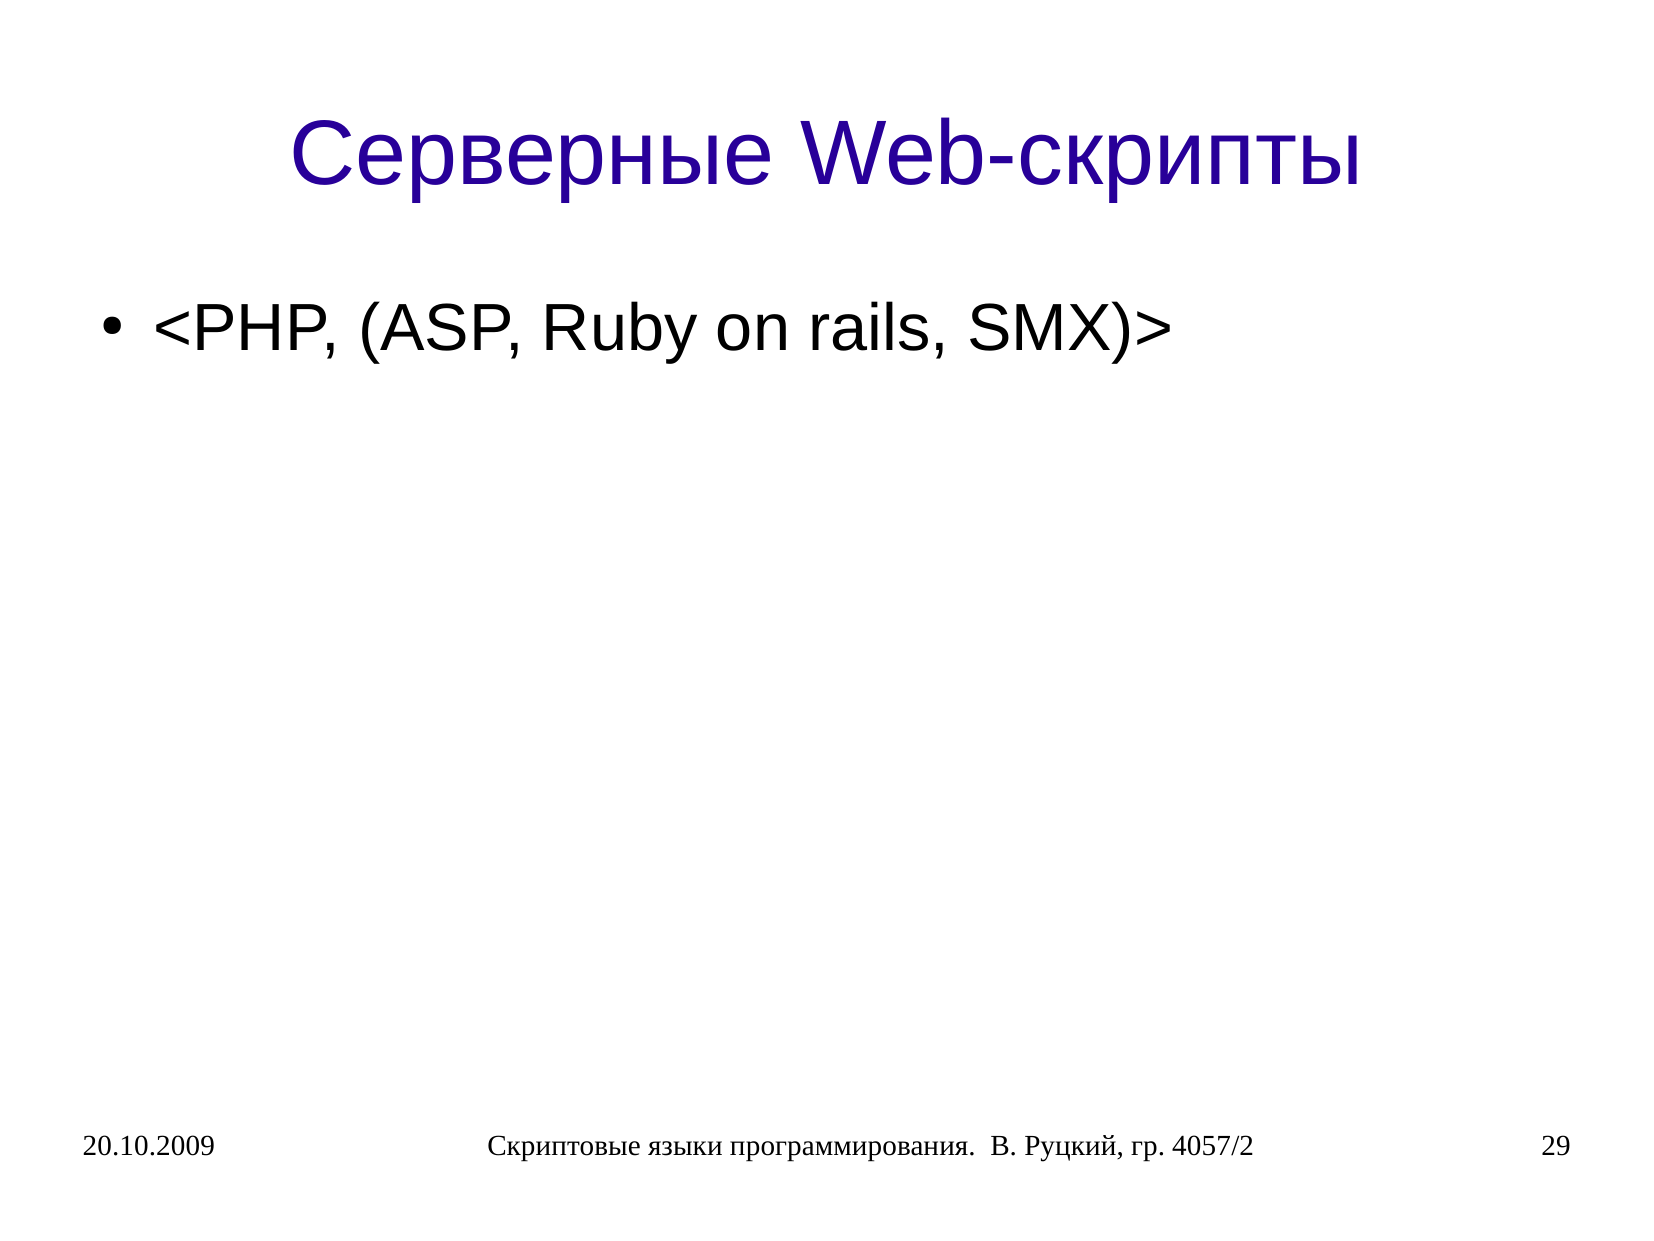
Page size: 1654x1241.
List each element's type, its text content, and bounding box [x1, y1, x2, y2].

list <PHP, (ASP, Ruby on rails, SMX)> [82, 290, 1571, 1109]
title Серверные Web-скрипты [82, 49, 1571, 257]
